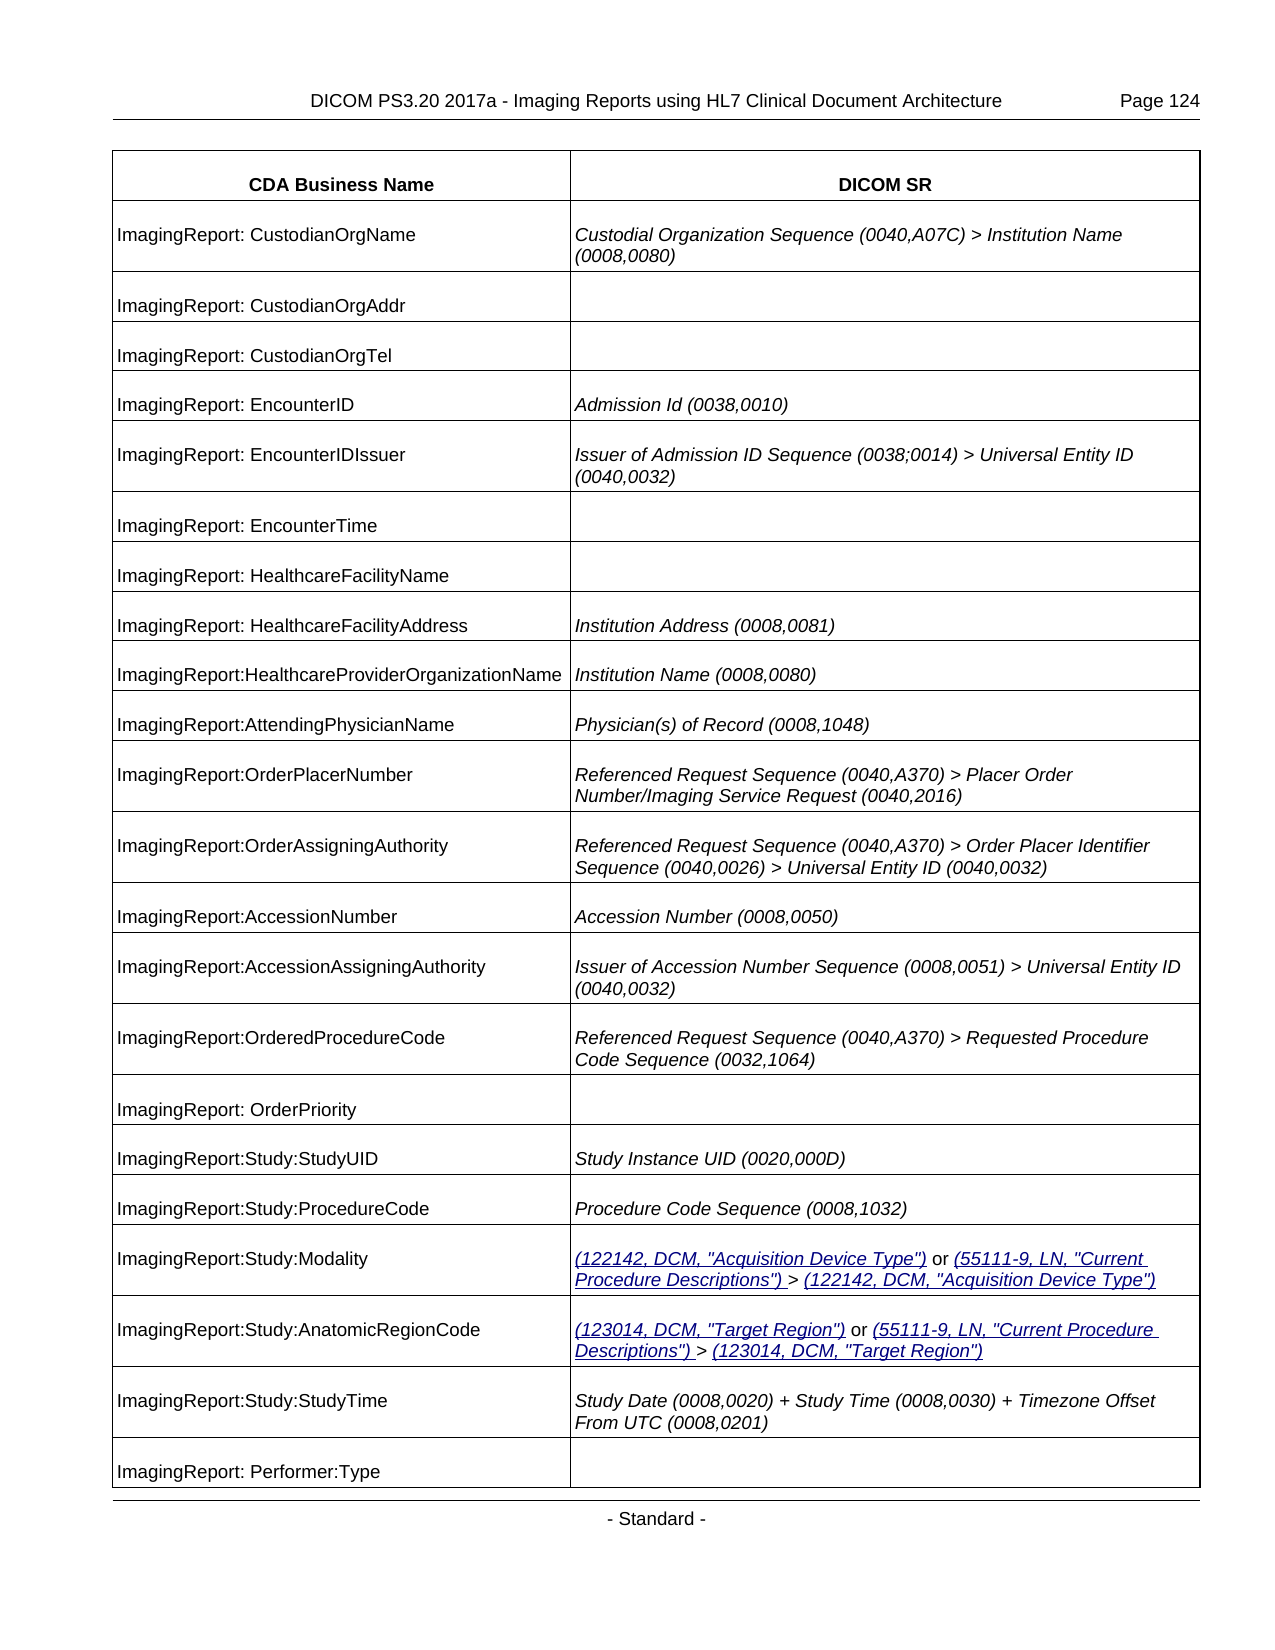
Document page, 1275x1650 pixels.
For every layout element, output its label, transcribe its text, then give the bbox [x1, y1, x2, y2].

table_cell ImagingReport:OrderAssigningAuthority [113, 812, 570, 882]
table_cell Referenced Request Sequence (0040,A370) > Order Placer Identifier Sequence (0040,0026) > Universal Entity ID (0040,0032) [571, 812, 1199, 882]
table_cell ImagingReport: EncounterID [113, 371, 570, 420]
table_cell ImagingReport:Study:StudyTime [113, 1367, 570, 1437]
table_cell Referenced Request Sequence (0040,A370) > Placer Order Number/Imaging Service Request (0040,2016) [571, 741, 1199, 811]
table_cell ImagingReport: CustodianOrgTel [113, 322, 570, 370]
table_cell Institution Name (0008,0080) [571, 641, 1199, 690]
table_cell Accession Number (0008,0050) [571, 883, 1199, 932]
table_cell ImagingReport:Study:Modality [113, 1225, 570, 1295]
table_cell Institution Address (0008,0081) [571, 592, 1199, 640]
table_cell ImagingReport: Performer:Type [113, 1438, 570, 1487]
table_cell ImagingReport: CustodianOrgName [113, 201, 570, 271]
table_cell ImagingReport:OrderPlacerNumber [113, 741, 570, 811]
table_cell [571, 492, 1199, 541]
table_cell (123014, DCM, "Target Region") or (55111-9, LN, "Current Procedure Descriptions") > (123014, DCM, "Target Region") [571, 1296, 1199, 1366]
table_cell [571, 1075, 1199, 1124]
table_cell ImagingReport: HealthcareFacilityAddress [113, 592, 570, 640]
table_cell Issuer of Admission ID Sequence (0038;0014) > Universal Entity ID (0040,0032) [571, 421, 1199, 491]
table_cell Physician(s) of Record (0008,1048) [571, 691, 1199, 740]
table_cell Study Date (0008,0020) + Study Time (0008,0030) + Timezone Offset From UTC (0008,0201) [571, 1367, 1199, 1437]
table_cell ImagingReport: OrderPriority [113, 1075, 570, 1124]
table_cell ImagingReport: CustodianOrgAddr [113, 272, 570, 321]
table_cell ImagingReport:AccessionNumber [113, 883, 570, 932]
table_cell ImagingReport:Study:AnatomicRegionCode [113, 1296, 570, 1366]
table_cell ImagingReport:OrderedProcedureCode [113, 1004, 570, 1074]
table_cell [571, 1438, 1199, 1487]
table_cell ImagingReport:Study:ProcedureCode [113, 1175, 570, 1223]
table_cell Procedure Code Sequence (0008,1032) [571, 1175, 1199, 1223]
table_cell (122142, DCM, "Acquisition Device Type") or (55111-9, LN, "Current Procedure Descriptions") > (122142, DCM, "Acquisition Device Type") [571, 1225, 1199, 1295]
table_header DICOM SR [571, 151, 1199, 200]
table_cell [571, 272, 1199, 321]
table_cell ImagingReport:HealthcareProviderOrganizationName [113, 641, 570, 690]
table_cell ImagingReport: EncounterTime [113, 492, 570, 541]
table_cell ImagingReport: EncounterIDIssuer [113, 421, 570, 491]
table_cell ImagingReport:AttendingPhysicianName [113, 691, 570, 740]
table_cell ImagingReport:AccessionAssigningAuthority [113, 933, 570, 1003]
table_cell [571, 542, 1199, 591]
table_cell [571, 322, 1199, 370]
table_cell Custodial Organization Sequence (0040,A07C) > Institution Name (0008,0080) [571, 201, 1199, 271]
table_cell Study Instance UID (0020,000D) [571, 1125, 1199, 1174]
table_cell ImagingReport:Study:StudyUID [113, 1125, 570, 1174]
table_cell Issuer of Accession Number Sequence (0008,0051) > Universal Entity ID (0040,0032) [571, 933, 1199, 1003]
table_cell ImagingReport: HealthcareFacilityName [113, 542, 570, 591]
table_cell Admission Id (0038,0010) [571, 371, 1199, 420]
table_header CDA Business Name [113, 151, 570, 200]
table_cell Referenced Request Sequence (0040,A370) > Requested Procedure Code Sequence (0032,1064) [571, 1004, 1199, 1074]
